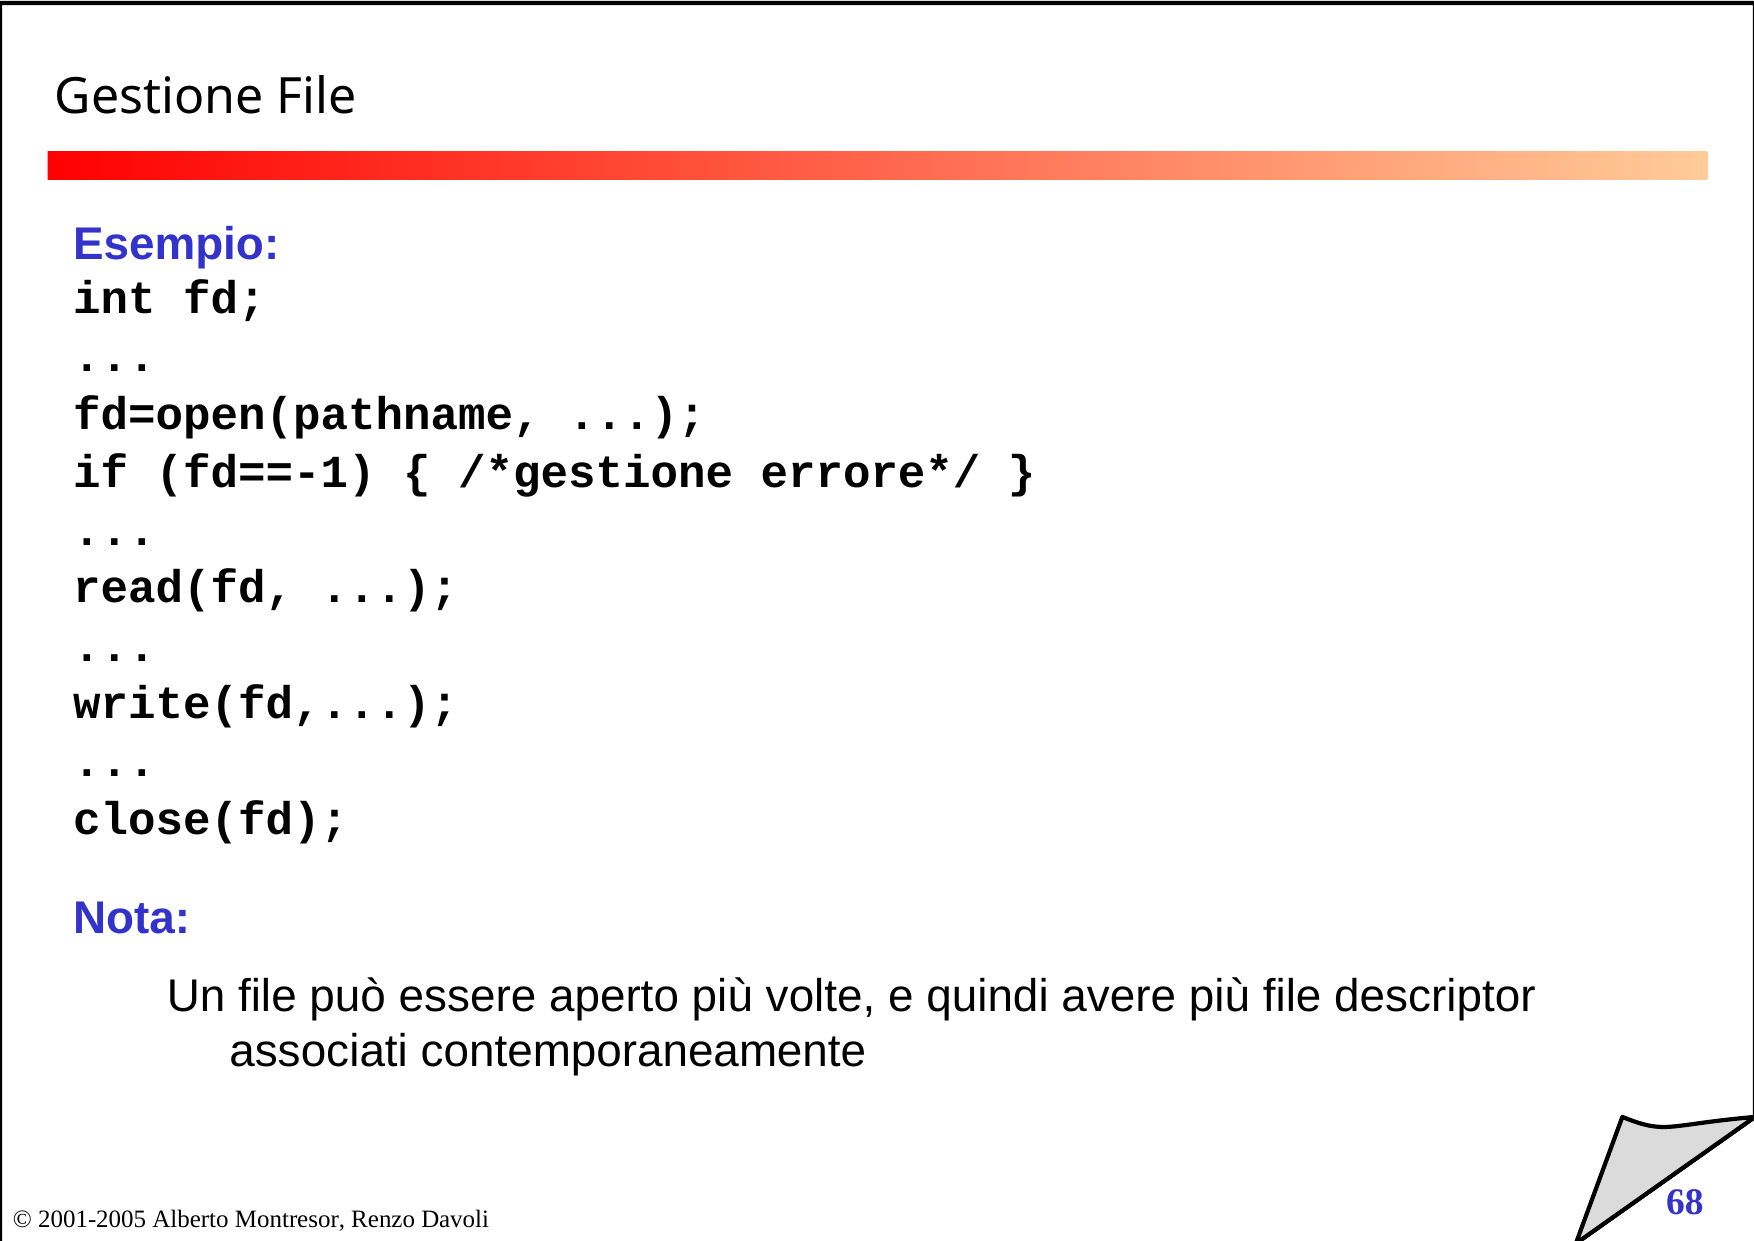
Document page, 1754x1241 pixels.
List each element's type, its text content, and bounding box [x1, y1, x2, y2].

list Esempio: int fd; ... fd=open(pathname, ...); if (fd==-1) { /*gestione errore*/ } ... read(fd, ...); ... write(fd,...); ... close(fd); Nota: Un file può essere aperto più volte, e quindi avere più file descriptor associati contemporaneamente [58, 206, 1696, 1199]
title Gestione File [40, 49, 1714, 144]
